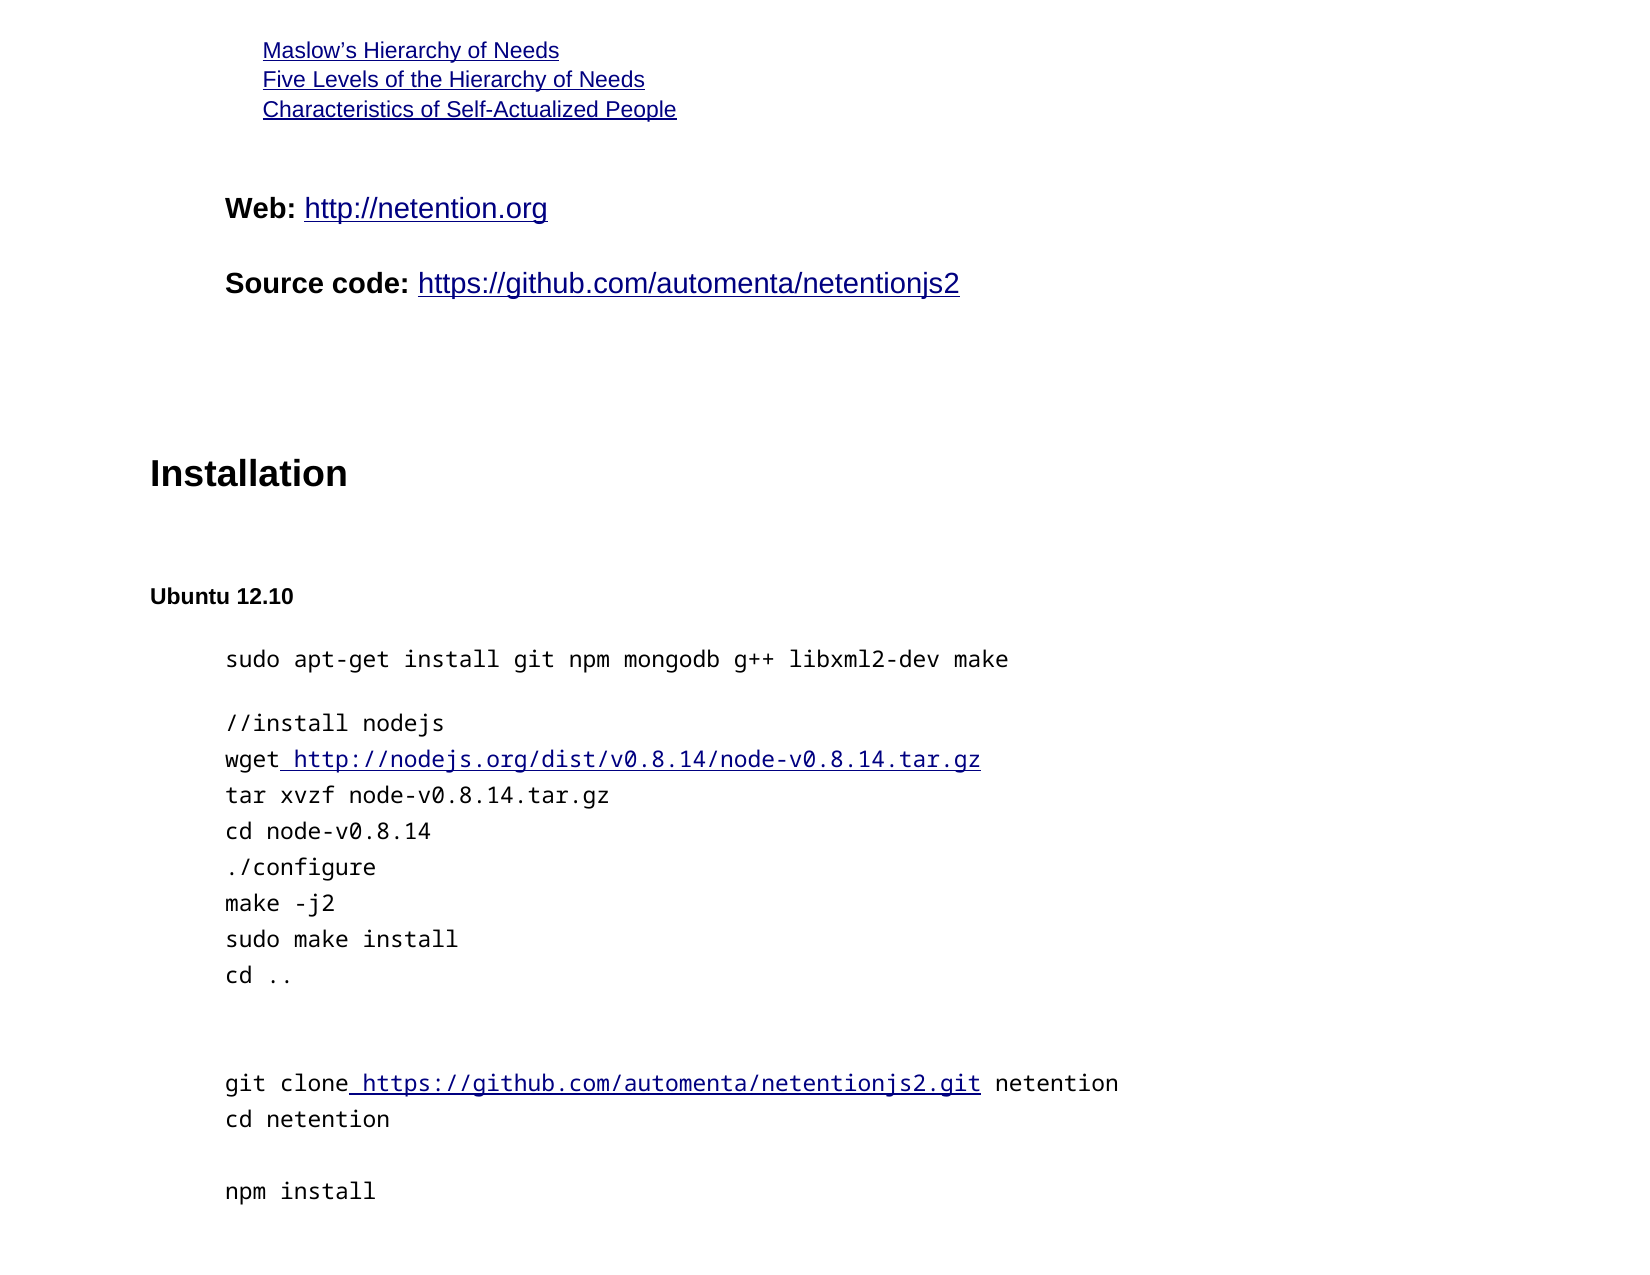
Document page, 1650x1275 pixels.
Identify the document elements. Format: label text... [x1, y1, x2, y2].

subtitle Installation [150, 453, 1500, 495]
text make -j2 [225, 887, 1500, 918]
text Maslow’s Hierarchy of Needs [262, 37, 1500, 63]
text git clone https://github.com/automenta/netentionjs2.git netention cd netention [225, 1067, 1500, 1134]
text sudo apt-get install git npm mongodb g++ libxml2-dev make [225, 643, 1500, 704]
text //install nodejs [225, 707, 1500, 739]
text cd .. [225, 959, 1500, 990]
text ./configure [225, 851, 1500, 882]
text wget http://nodejs.org/dist/v0.8.14/node-v0.8.14.tar.gz [225, 743, 1500, 774]
text cd node-v0.8.14 [225, 815, 1500, 846]
text sudo make install [225, 923, 1500, 954]
subtitle Source code: https://github.com/automenta/netentionjs2 [225, 267, 1500, 300]
subtitle Web: http://netention.org [225, 192, 1500, 225]
text tar xvzf node-v0.8.14.tar.gz [225, 779, 1500, 811]
text npm install [225, 1174, 1500, 1206]
text Five Levels of the Hierarchy of Needs [262, 67, 1500, 92]
text Characteristics of Self-Actualized People [262, 96, 1500, 122]
text Ubuntu 12.10 [150, 584, 1500, 610]
